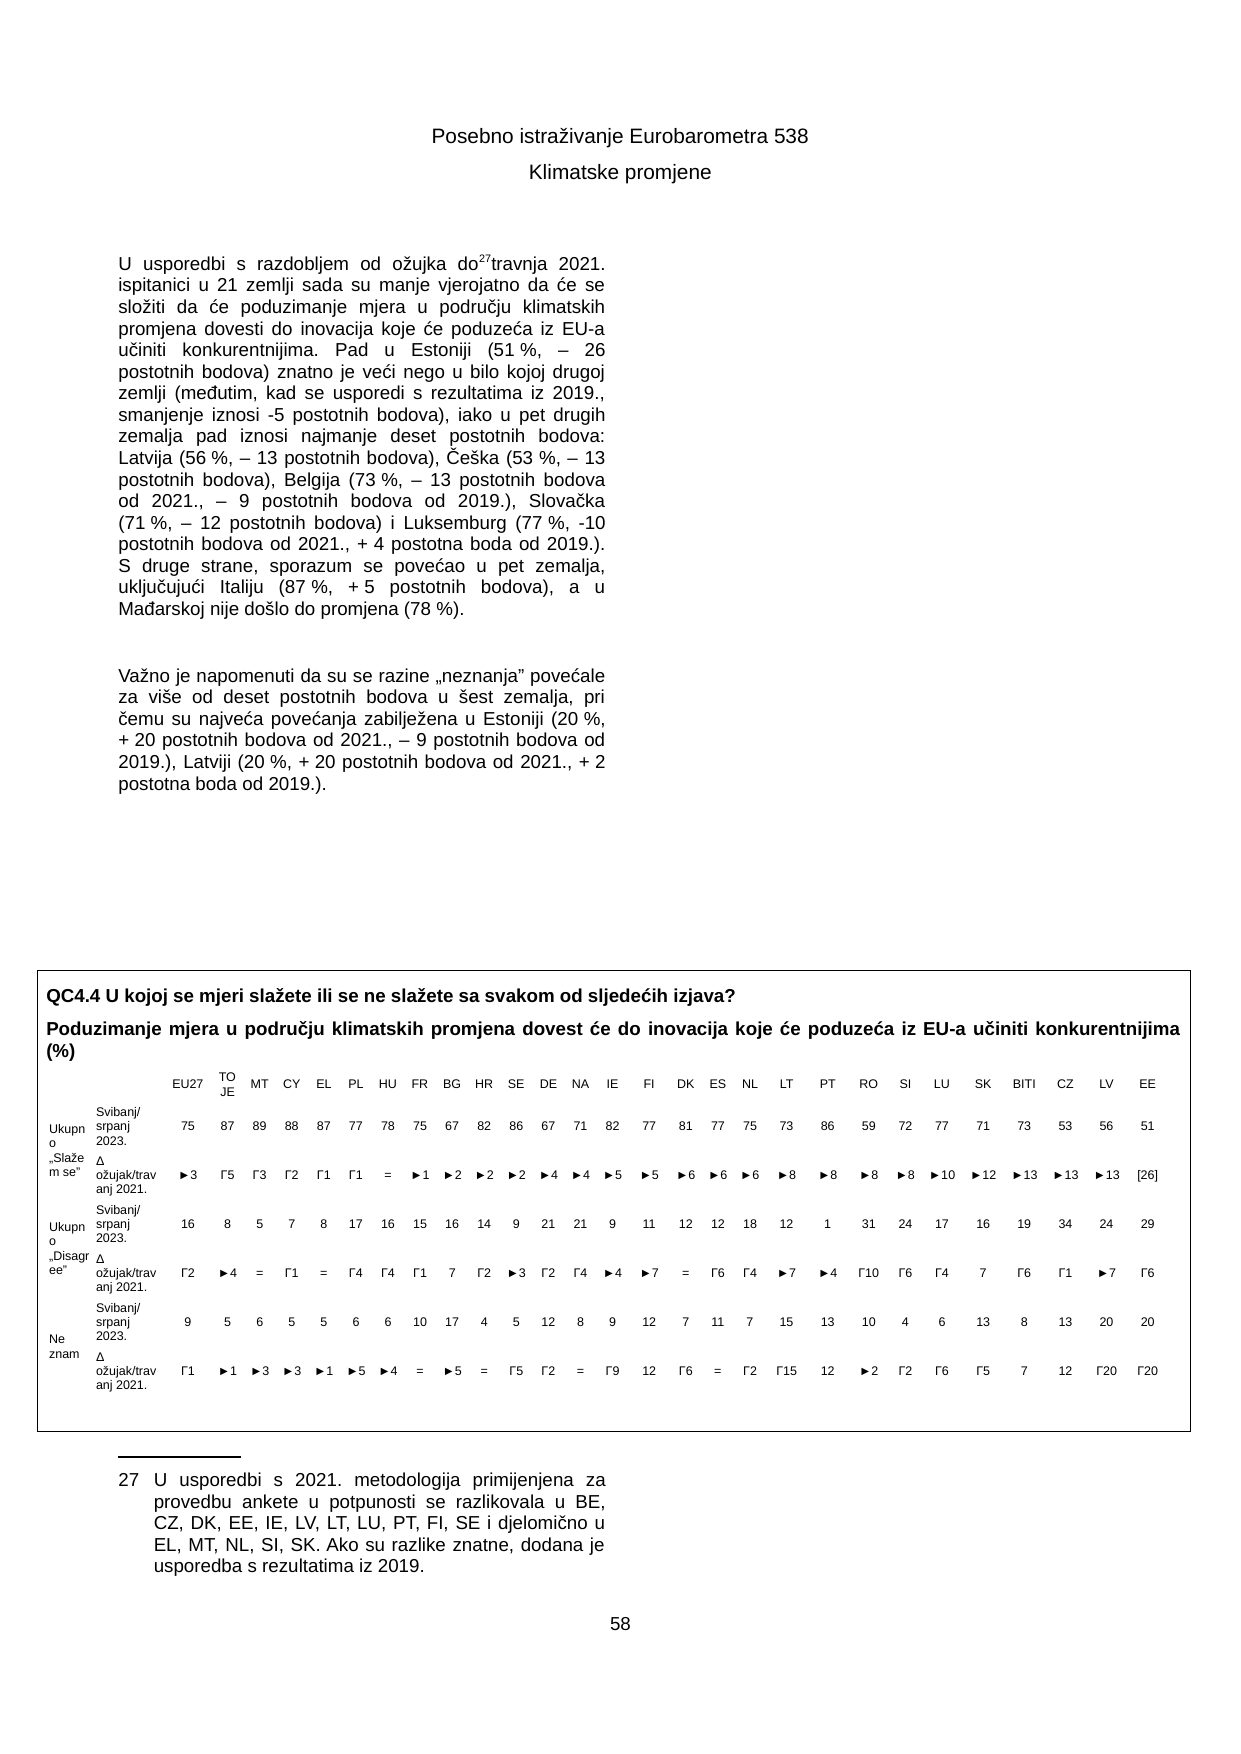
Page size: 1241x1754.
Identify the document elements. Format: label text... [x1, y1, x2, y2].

table_cell 15 [766, 1297, 807, 1346]
table_header NL [734, 1067, 766, 1101]
table_cell 20 [1127, 1297, 1168, 1346]
table_cell 5 [500, 1297, 532, 1346]
table_cell 4 [468, 1297, 500, 1346]
table_cell Δ ožujak/travanj 2021. [93, 1346, 164, 1395]
table_cell 6 [340, 1297, 372, 1346]
table_cell Γ20 [1127, 1346, 1168, 1395]
table_cell 24 [1086, 1199, 1127, 1248]
table_cell 31 [848, 1199, 889, 1248]
table_cell Γ6 [889, 1248, 921, 1297]
table_cell 7 [275, 1199, 307, 1248]
table_cell ►3 [500, 1248, 532, 1297]
table_cell ►5 [596, 1150, 628, 1199]
table_cell 9 [500, 1199, 532, 1248]
table_cell 71 [564, 1101, 596, 1150]
table_cell Γ2 [275, 1150, 307, 1199]
table_cell Γ4 [564, 1248, 596, 1297]
table_cell 1 [807, 1199, 848, 1248]
table_cell = [564, 1346, 596, 1395]
table_header CY [275, 1067, 307, 1101]
table_header EU27 [164, 1067, 211, 1101]
table_cell [26] [1127, 1150, 1168, 1199]
table_cell 24 [889, 1199, 921, 1248]
text U usporedbi s razdobljem od ožujka dotravnja 2021. ispitanici u 21 zemlji sada su manje vjerojatno da će se složiti da će poduzimanje mjera u području klimatskih promjena dovesti do inovacija koje će poduzeća iz EU-a učiniti konkurentnijima. Pad u Estoniji (51 %, – 26 postotnih bodova) znatno je veći nego u bilo kojoj drugoj zemlji (međutim, kad se usporedi s rezultatima iz 2019., smanjenje iznosi -5 postotnih bodova), iako u pet drugih zemalja pad iznosi najmanje deset postotnih bodova: Latvija (56 %, – 13 postotnih bodova), Češka (53 %, – 13 postotnih bodova), Belgija (73 %, – 13 postotnih bodova od 2021., – 9 postotnih bodova od 2019.), Slovačka (71 %, – 12 postotnih bodova) i Luksemburg (77 %, -10 postotnih bodova od 2021., + 4 postotna boda od 2019.). S druge strane, sporazum se povećao u pet zemalja, uključujući Italiju (87 %, + 5 postotnih bodova), a u Mađarskoj nije došlo do promjena (78 %). [118, 253, 605, 619]
table_header IE [596, 1067, 628, 1101]
table_cell 7 [1004, 1346, 1044, 1395]
table_cell Γ5 [211, 1150, 243, 1199]
table_cell 6 [372, 1297, 404, 1346]
table_cell ►7 [628, 1248, 669, 1297]
table_cell 86 [807, 1101, 848, 1150]
table_cell Ukupno „Slažem se” [46, 1101, 93, 1199]
table_header PT [807, 1067, 848, 1101]
table_cell Γ4 [734, 1248, 766, 1297]
table_cell 17 [921, 1199, 962, 1248]
table_cell = [372, 1150, 404, 1199]
table_cell 11 [702, 1297, 734, 1346]
table_cell Γ2 [734, 1346, 766, 1395]
table_cell Γ6 [670, 1346, 702, 1395]
table_header MT [243, 1067, 275, 1101]
table_cell Γ2 [889, 1346, 921, 1395]
table_header SE [500, 1067, 532, 1101]
table_cell 21 [564, 1199, 596, 1248]
table_cell 9 [596, 1199, 628, 1248]
table_cell ►4 [596, 1248, 628, 1297]
table_cell ►13 [1045, 1150, 1086, 1199]
text Važno je napomenuti da su se razine „neznanja” povećale za više od deset postotnih bodova u šest zemalja, pri čemu su najveća povećanja zabilježena u Estoniji (20 %, + 20 postotnih bodova od 2021., – 9 postotnih bodova od 2019.), Latviji (20 %, + 20 postotnih bodova od 2021., + 2 postotna boda od 2019.). [118, 664, 605, 794]
table_cell 8 [211, 1199, 243, 1248]
table_cell 16 [164, 1199, 211, 1248]
table_cell 77 [702, 1101, 734, 1150]
table_cell Svibanj/srpanj 2023. [93, 1297, 164, 1346]
table_cell 13 [1045, 1297, 1086, 1346]
table_cell 89 [243, 1101, 275, 1150]
table_cell ►2 [500, 1150, 532, 1199]
table_header FI [628, 1067, 669, 1101]
table_cell Γ2 [532, 1346, 564, 1395]
table_cell Γ6 [702, 1248, 734, 1297]
table_cell 77 [340, 1101, 372, 1150]
table_cell 14 [468, 1199, 500, 1248]
table_cell ►1 [404, 1150, 436, 1199]
table_cell 16 [436, 1199, 468, 1248]
table_cell 78 [372, 1101, 404, 1150]
table_cell Γ6 [1004, 1248, 1044, 1297]
table_header [46, 1067, 93, 1101]
table_cell 7 [670, 1297, 702, 1346]
table_cell 12 [628, 1346, 669, 1395]
table_cell 72 [889, 1101, 921, 1150]
table_cell 12 [807, 1346, 848, 1395]
table_cell 71 [962, 1101, 1003, 1150]
table_cell = [670, 1248, 702, 1297]
table_cell ►3 [164, 1150, 211, 1199]
table_cell 12 [532, 1297, 564, 1346]
table_cell ►4 [211, 1248, 243, 1297]
table_cell 9 [596, 1297, 628, 1346]
table_cell 4 [889, 1297, 921, 1346]
table_cell ►4 [532, 1150, 564, 1199]
table_header BITI [1004, 1067, 1044, 1101]
table_cell Γ20 [1086, 1346, 1127, 1395]
table_cell 77 [628, 1101, 669, 1150]
table_cell ►5 [340, 1346, 372, 1395]
table_cell 5 [308, 1297, 339, 1346]
table_cell ►1 [308, 1346, 339, 1395]
table_cell 17 [436, 1297, 468, 1346]
table_cell 12 [766, 1199, 807, 1248]
table_cell 16 [962, 1199, 1003, 1248]
table_cell Γ6 [921, 1346, 962, 1395]
table_cell = [702, 1346, 734, 1395]
table_cell ►8 [848, 1150, 889, 1199]
table_cell Γ1 [1045, 1248, 1086, 1297]
table_cell 56 [1086, 1101, 1127, 1150]
table_cell = [308, 1248, 339, 1297]
table_cell = [404, 1346, 436, 1395]
table_cell 12 [702, 1199, 734, 1248]
table_header ES [702, 1067, 734, 1101]
table_header TO JE [211, 1067, 243, 1101]
table_cell Γ5 [500, 1346, 532, 1395]
table_cell 67 [532, 1101, 564, 1150]
table_cell 53 [1045, 1101, 1086, 1150]
table_header SK [962, 1067, 1003, 1101]
table_cell ►5 [436, 1346, 468, 1395]
table_cell ►2 [436, 1150, 468, 1199]
table_cell Γ4 [372, 1248, 404, 1297]
table_cell ►12 [962, 1150, 1003, 1199]
table_header EL [308, 1067, 339, 1101]
table_cell 8 [308, 1199, 339, 1248]
table_cell Γ1 [275, 1248, 307, 1297]
table_cell 11 [628, 1199, 669, 1248]
table_cell ►3 [243, 1346, 275, 1395]
table_cell 21 [532, 1199, 564, 1248]
table_cell = [468, 1346, 500, 1395]
table_cell ►6 [734, 1150, 766, 1199]
table_cell Γ2 [468, 1248, 500, 1297]
table_cell ►7 [1086, 1248, 1127, 1297]
table_cell ►6 [670, 1150, 702, 1199]
table_cell 8 [1004, 1297, 1044, 1346]
table_header LU [921, 1067, 962, 1101]
table_cell ►8 [889, 1150, 921, 1199]
table_cell = [243, 1248, 275, 1297]
table_cell ►4 [807, 1248, 848, 1297]
table_header HU [372, 1067, 404, 1101]
table_cell 75 [164, 1101, 211, 1150]
table_cell 73 [1004, 1101, 1044, 1150]
table_header LV [1086, 1067, 1127, 1101]
table_cell 16 [372, 1199, 404, 1248]
table_header RO [848, 1067, 889, 1101]
table_cell 7 [962, 1248, 1003, 1297]
table_cell 67 [436, 1101, 468, 1150]
table_cell 13 [807, 1297, 848, 1346]
table_cell 82 [468, 1101, 500, 1150]
table_cell 51 [1127, 1101, 1168, 1150]
table_cell 34 [1045, 1199, 1086, 1248]
table_cell 5 [211, 1297, 243, 1346]
table_header [93, 1067, 164, 1101]
text U usporedbi s 2021. metodologija primijenjena za provedbu ankete u potpunosti se razlikovala u BE, CZ, DK, EE, IE, LV, LT, LU, PT, FI, SE i djelomično u EL, MT, NL, SI, SK. Ako su razlike znatne, dodana je usporedba s rezultatima iz 2019. [118, 1469, 605, 1577]
table_cell Svibanj/srpanj 2023. [93, 1199, 164, 1248]
table_cell Δ ožujak/travanj 2021. [93, 1150, 164, 1199]
table_cell 73 [766, 1101, 807, 1150]
table_cell 10 [404, 1297, 436, 1346]
table_cell Γ1 [404, 1248, 436, 1297]
table_cell Γ1 [340, 1150, 372, 1199]
table_cell ►5 [628, 1150, 669, 1199]
text QC4.4 U kojoj se mjeri slažete ili se ne slažete sa svakom od sljedećih izjava? [46, 984, 1181, 1006]
table_header EE [1127, 1067, 1168, 1101]
table_cell 88 [275, 1101, 307, 1150]
table_cell 59 [848, 1101, 889, 1150]
table_cell 87 [211, 1101, 243, 1150]
table_header PL [340, 1067, 372, 1101]
table_cell 6 [921, 1297, 962, 1346]
table_cell ►13 [1004, 1150, 1044, 1199]
table_cell 17 [340, 1199, 372, 1248]
table_cell Γ5 [962, 1346, 1003, 1395]
table_header DE [532, 1067, 564, 1101]
table_cell 13 [962, 1297, 1003, 1346]
table_cell ►4 [564, 1150, 596, 1199]
table_cell Ukupno „Disagree” [46, 1199, 93, 1297]
table_cell Δ ožujak/travanj 2021. [93, 1248, 164, 1297]
table_cell Ne znam [46, 1297, 93, 1395]
table_cell Γ1 [308, 1150, 339, 1199]
table_header DK [670, 1067, 702, 1101]
table_cell 6 [243, 1297, 275, 1346]
text Poduzimanje mjera u području klimatskih promjena dovest će do inovacija koje će poduzeća iz EU-a učiniti konkurentnijima (%) [46, 1018, 1181, 1061]
table_cell ►10 [921, 1150, 962, 1199]
table_cell ►7 [766, 1248, 807, 1297]
table_header CZ [1045, 1067, 1086, 1101]
table_header BG [436, 1067, 468, 1101]
table_cell Γ6 [1127, 1248, 1168, 1297]
table_cell Γ10 [848, 1248, 889, 1297]
table_cell 18 [734, 1199, 766, 1248]
table_cell 29 [1127, 1199, 1168, 1248]
table_cell Γ15 [766, 1346, 807, 1395]
table_cell 5 [243, 1199, 275, 1248]
table_cell Γ2 [164, 1248, 211, 1297]
table_cell 86 [500, 1101, 532, 1150]
table_cell 12 [1045, 1346, 1086, 1395]
table_cell ►8 [807, 1150, 848, 1199]
table_cell ►2 [468, 1150, 500, 1199]
table_cell Svibanj/srpanj 2023. [93, 1101, 164, 1150]
table_cell Γ4 [340, 1248, 372, 1297]
table_cell ►4 [372, 1346, 404, 1395]
table_cell Γ2 [532, 1248, 564, 1297]
table_header SI [889, 1067, 921, 1101]
table_header FR [404, 1067, 436, 1101]
table_cell 8 [564, 1297, 596, 1346]
table_cell ►1 [211, 1346, 243, 1395]
table_cell 20 [1086, 1297, 1127, 1346]
table_cell Γ3 [243, 1150, 275, 1199]
table_cell ►6 [702, 1150, 734, 1199]
table_cell Γ9 [596, 1346, 628, 1395]
table_header HR [468, 1067, 500, 1101]
table_cell 7 [436, 1248, 468, 1297]
table_header LT [766, 1067, 807, 1101]
table_cell ►8 [766, 1150, 807, 1199]
table_cell ►13 [1086, 1150, 1127, 1199]
table_cell 75 [734, 1101, 766, 1150]
table_cell 12 [670, 1199, 702, 1248]
table_cell 5 [275, 1297, 307, 1346]
table_cell 9 [164, 1297, 211, 1346]
table_cell 82 [596, 1101, 628, 1150]
table_cell 19 [1004, 1199, 1044, 1248]
table_cell 12 [628, 1297, 669, 1346]
table_cell 87 [308, 1101, 339, 1150]
table_cell 15 [404, 1199, 436, 1248]
table_cell ►3 [275, 1346, 307, 1395]
table_header NA [564, 1067, 596, 1101]
table_cell Γ4 [921, 1248, 962, 1297]
table_cell 75 [404, 1101, 436, 1150]
table_cell Γ1 [164, 1346, 211, 1395]
table_cell 77 [921, 1101, 962, 1150]
table_cell ►2 [848, 1346, 889, 1395]
table_cell 81 [670, 1101, 702, 1150]
table_cell 10 [848, 1297, 889, 1346]
table_cell 7 [734, 1297, 766, 1346]
